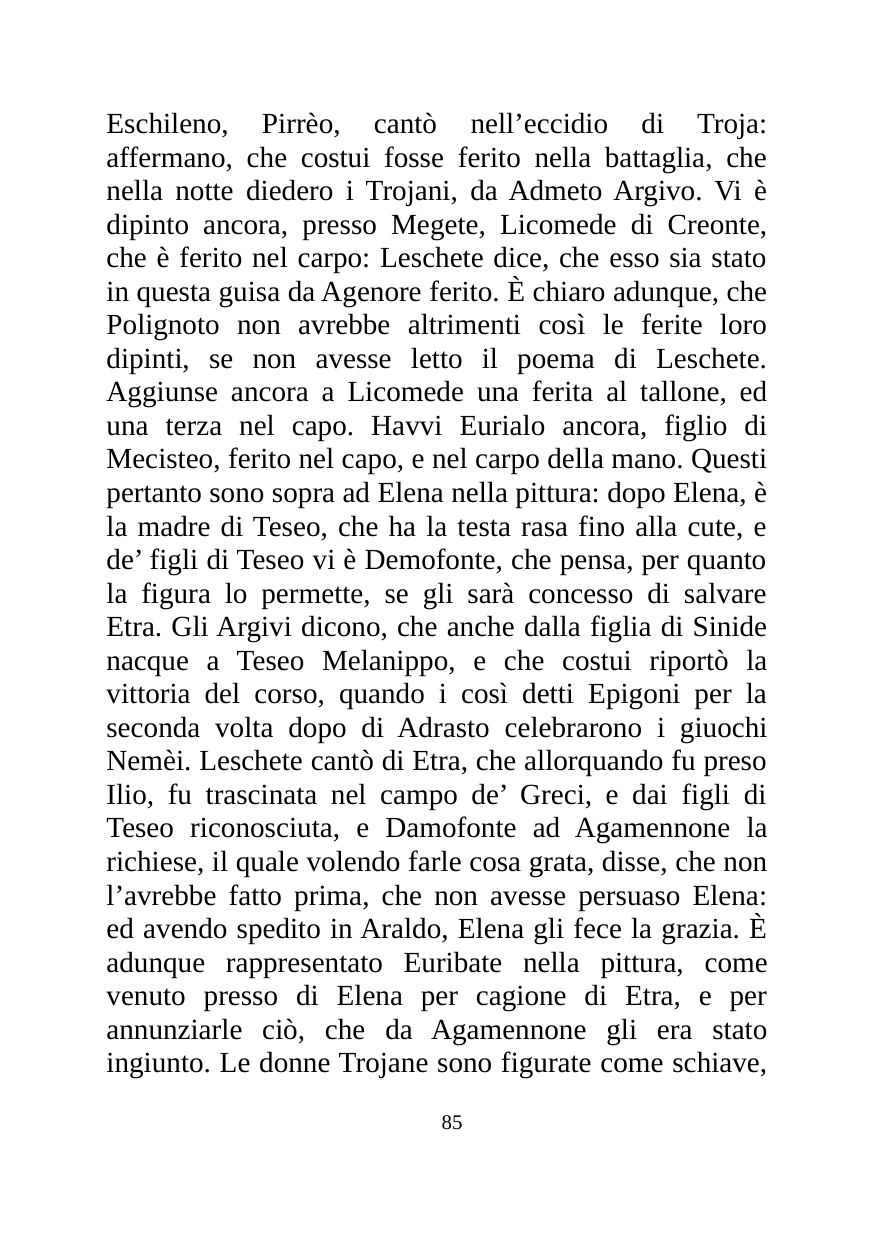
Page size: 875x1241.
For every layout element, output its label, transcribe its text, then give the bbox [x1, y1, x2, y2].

text Eschileno, Pirrèo, cantò nell’eccidio di Troja: affermano, che costui fosse ferito nella battaglia, che nella notte diedero i Trojani, da Admeto Argivo. Vi è dipinto ancora, presso Megete, Licomede di Creonte, che è ferito nel carpo: Leschete dice, che esso sia stato in questa guisa da Agenore ferito. È chiaro adunque, che Polignoto non avrebbe altrimenti così le ferite loro dipinti, se non avesse letto il poema di Leschete. Aggiunse ancora a Licomede una ferita al tallone, ed una terza nel capo. Havvi Eurialo ancora, figlio di Mecisteo, ferito nel capo, e nel carpo della mano. Questi pertanto sono sopra ad Elena nella pittura: dopo Elena, è la madre di Teseo, che ha la testa rasa fino alla cute, e de’ figli di Teseo vi è Demofonte, che pensa, per quanto la figura lo permette, se gli sarà concesso di salvare Etra. Gli Argivi dicono, che anche dalla figlia di Sinide nacque a Teseo Melanippo, e che costui riportò la vittoria del corso, quando i così detti Epigoni per la seconda volta dopo di Adrasto celebrarono i giuochi Nemèi. Leschete cantò di Etra, che allorquando fu preso Ilio, fu trascinata nel campo de’ Greci, e dai figli di Teseo riconosciuta, e Damofonte ad Agamennone la richiese, il quale volendo farle cosa grata, disse, che non l’avrebbe fatto prima, che non avesse persuaso Elena: ed avendo spedito in Araldo, Elena gli fece la grazia. È adunque rappresentato Euribate nella pittura, come venuto presso di Elena per cagione di Etra, e per annunziarle ciò, che da Agamennone gli era stato ingiunto. Le donne Trojane sono figurate come schiave, [106, 106, 768, 1079]
